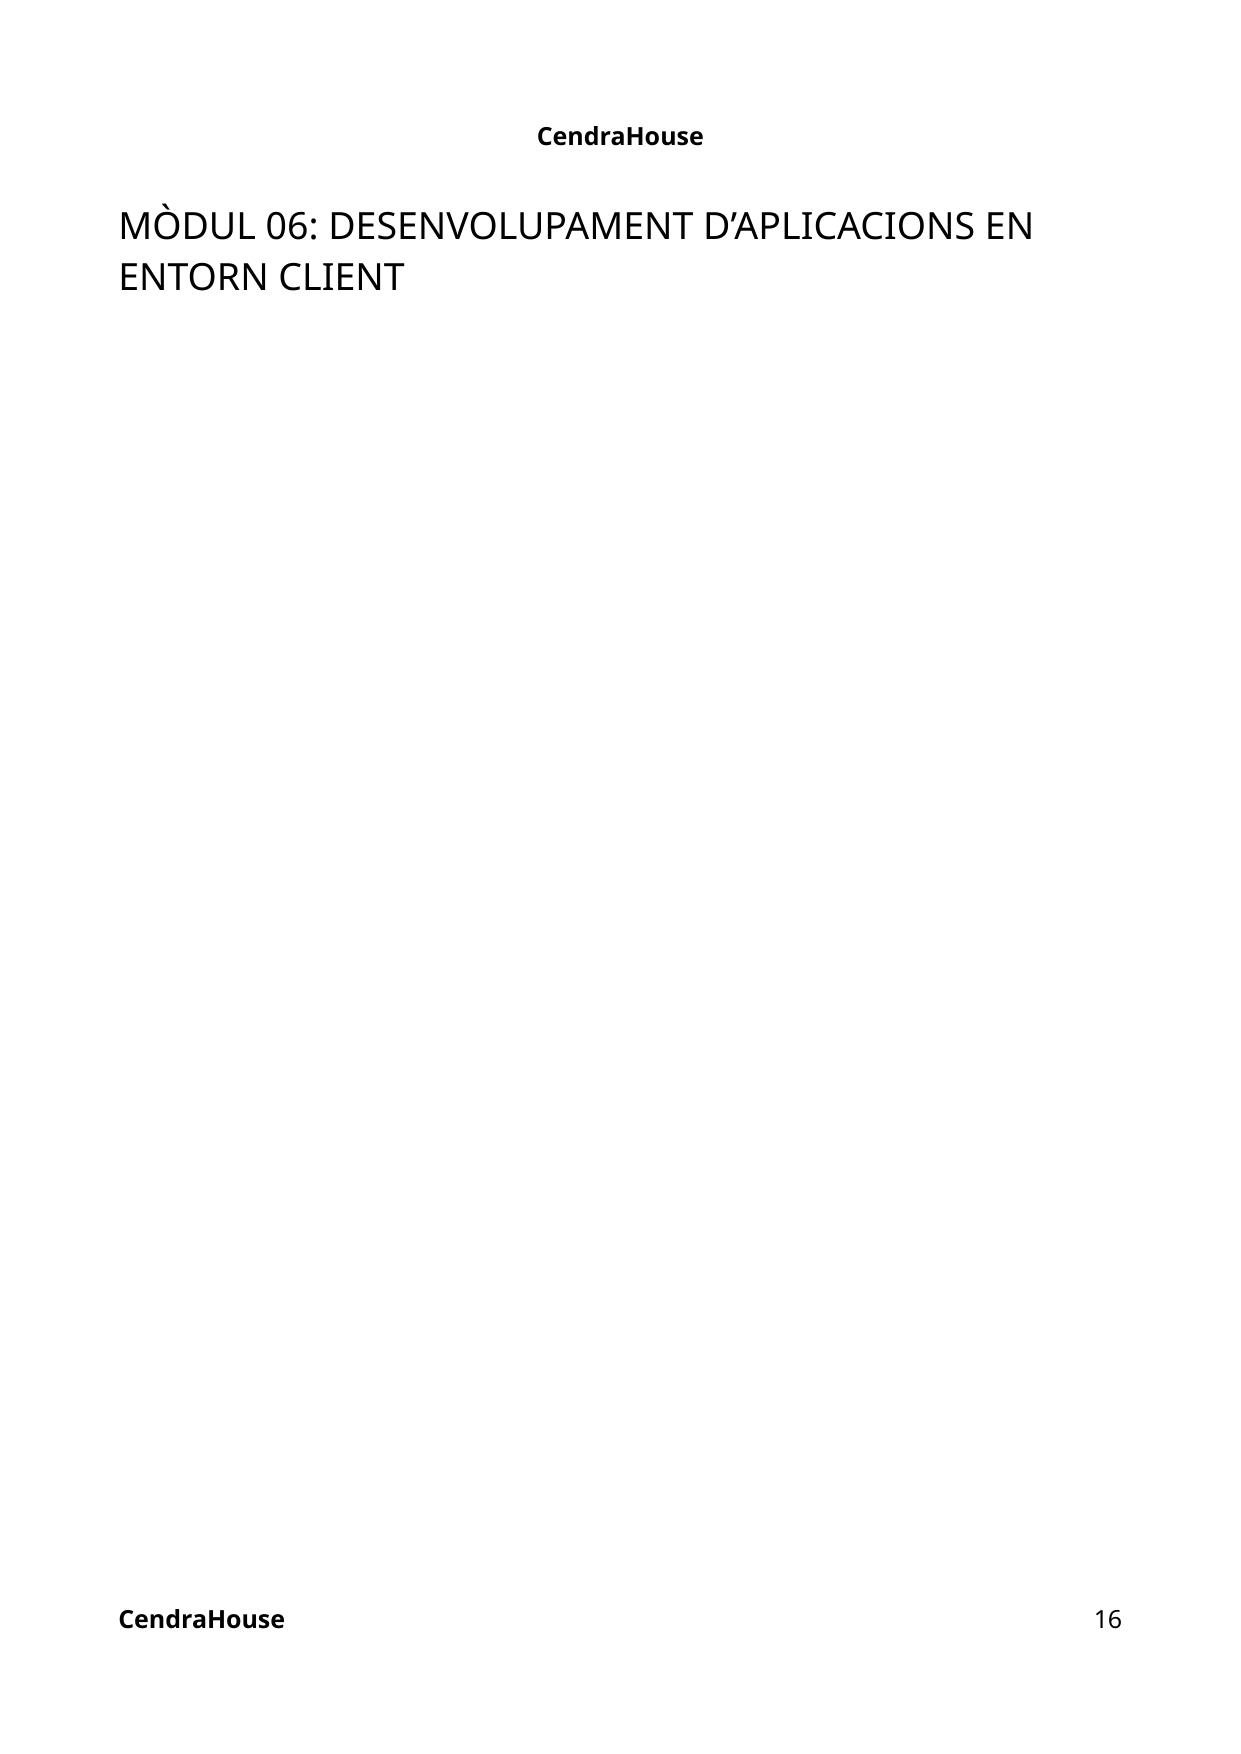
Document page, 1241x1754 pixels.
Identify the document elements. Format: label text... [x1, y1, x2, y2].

subtitle MÒDUL 06: DESENVOLUPAMENT D’APLICACIONS EN ENTORN CLIENT [118, 199, 1122, 301]
